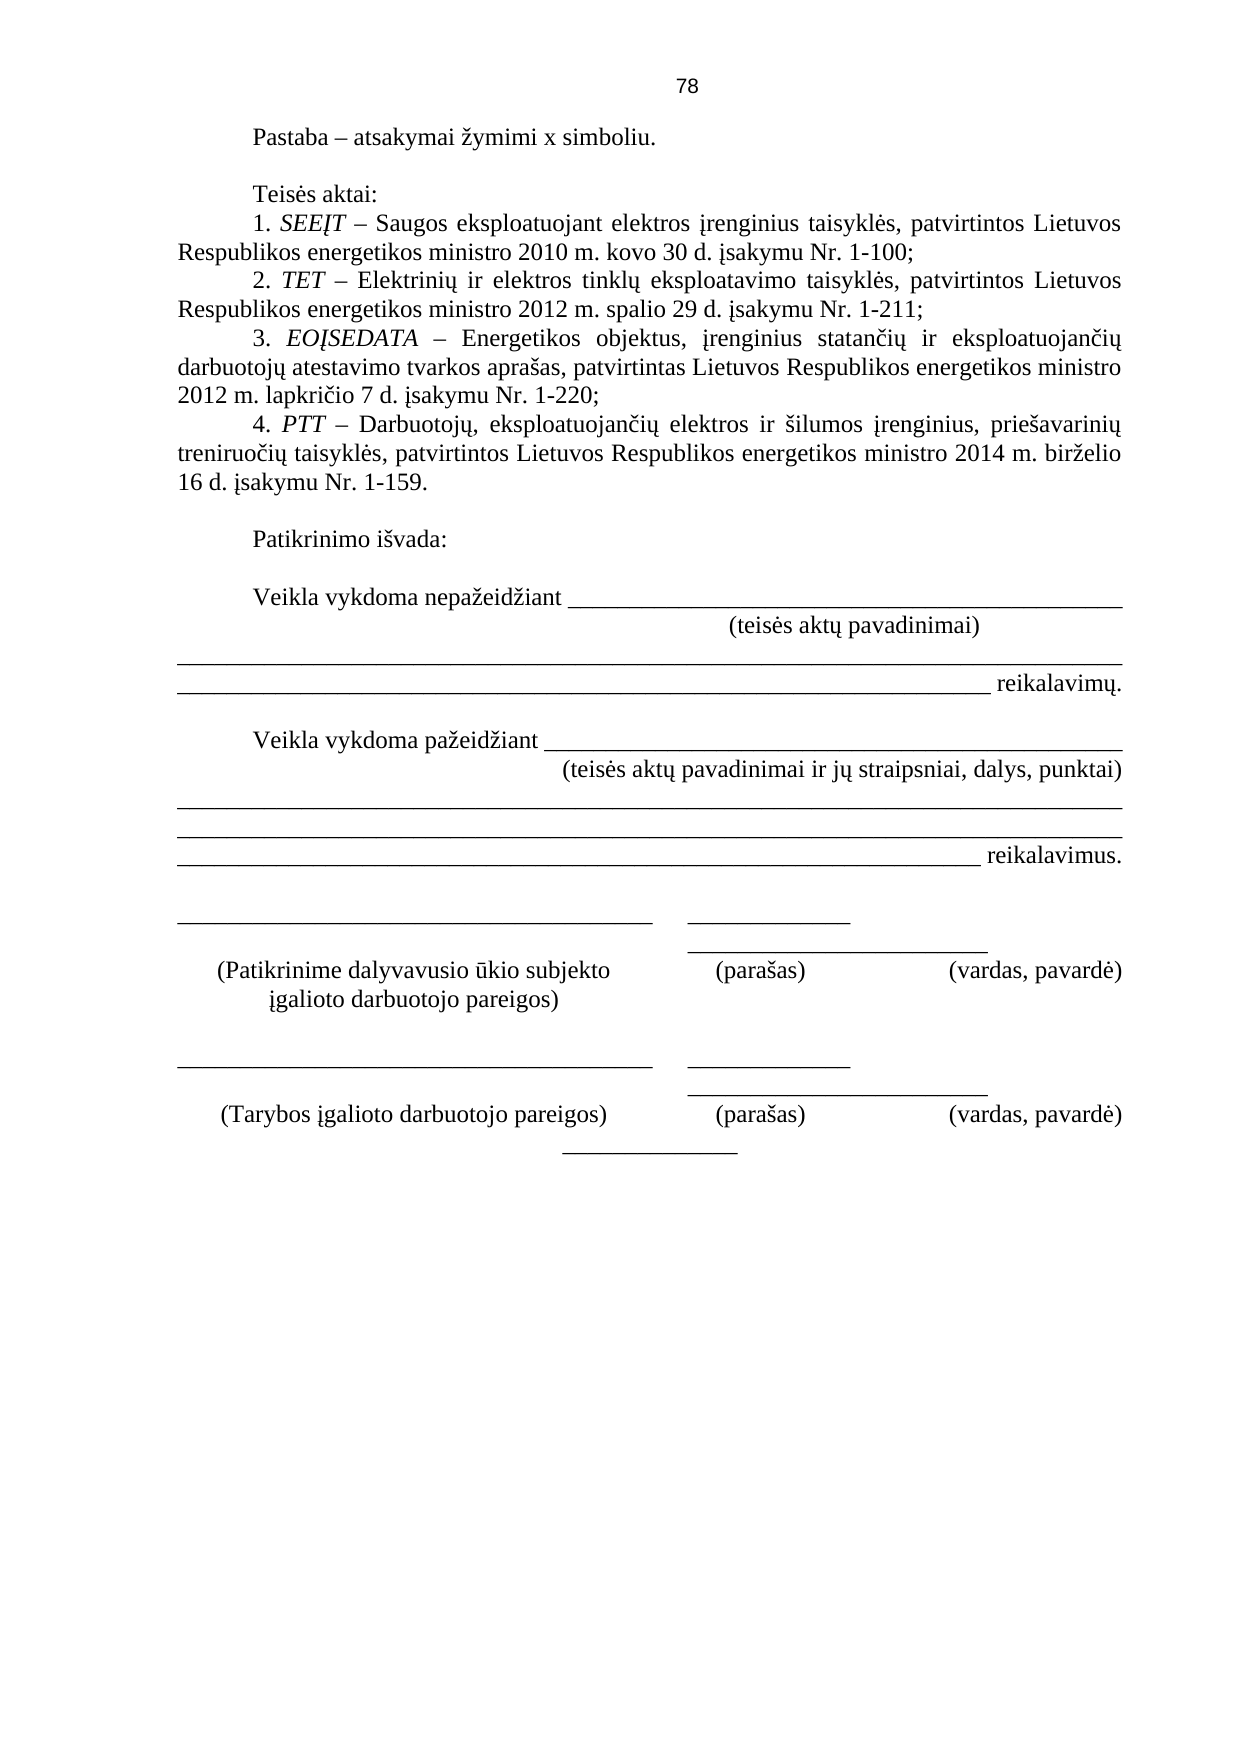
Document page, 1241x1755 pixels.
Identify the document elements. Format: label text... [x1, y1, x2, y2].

text 2. TET – Elektrinių ir elektros tinklų eksploatavimo taisyklės, patvirtintos Lietuvos Respublikos energetikos ministro 2012 m. spalio 29 d. įsakymu Nr. 1-211; [177, 266, 1122, 323]
text įgalioto darbuotojo pareigos) [177, 984, 1122, 1013]
text (teisės aktų pavadinimai ir jų straipsniai, dalys, punktai) [177, 754, 1122, 783]
text 1. SEEĮT – Saugos eksploatuojant elektros įrenginius taisyklės, patvirtintos Lietuvos Respublikos energetikos ministro 2010 m. kovo 30 d. įsakymu Nr. 1-100; [177, 208, 1122, 266]
text reikalavimus. [177, 841, 1122, 869]
text ______________________________________ _____________ ________________________ [177, 1042, 1122, 1099]
text (teisės aktų pavadinimai) [177, 611, 1122, 639]
text 4. PTT – Darbuotojų, eksploatuojančių elektros ir šilumos įrenginius, priešavarinių treniruočių taisyklės, patvirtintos Lietuvos Respublikos energetikos ministro 2014 m. birželio 16 d. įsakymu Nr. 1-159. [177, 409, 1122, 496]
text Teisės aktai: [177, 179, 1122, 208]
text reikalavimų. [177, 668, 1122, 697]
text (Patikrinime dalyvavusio ūkio subjekto (parašas) (vardas, pavardė) [177, 956, 1122, 984]
text ______________ [177, 1128, 1122, 1157]
text Veikla vykdoma pažeidžiant [177, 726, 1122, 754]
text Patikrinimo išvada: [177, 524, 1122, 553]
text Veikla vykdoma nepažeidžiant [177, 582, 1122, 611]
text 3. EOĮSEDATA – Energetikos objektus, įrenginius statančių ir eksploatuojančių darbuotojų atestavimo tvarkos aprašas, patvirtintas Lietuvos Respublikos energetikos ministro 2012 m. lapkričio 7 d. įsakymu Nr. 1-220; [177, 323, 1122, 409]
text Pastaba – atsakymai žymimi x simboliu. [177, 122, 1122, 151]
text (Tarybos įgalioto darbuotojo pareigos) (parašas) (vardas, pavardė) [177, 1099, 1122, 1128]
text ______________________________________ _____________ ________________________ [177, 898, 1122, 956]
